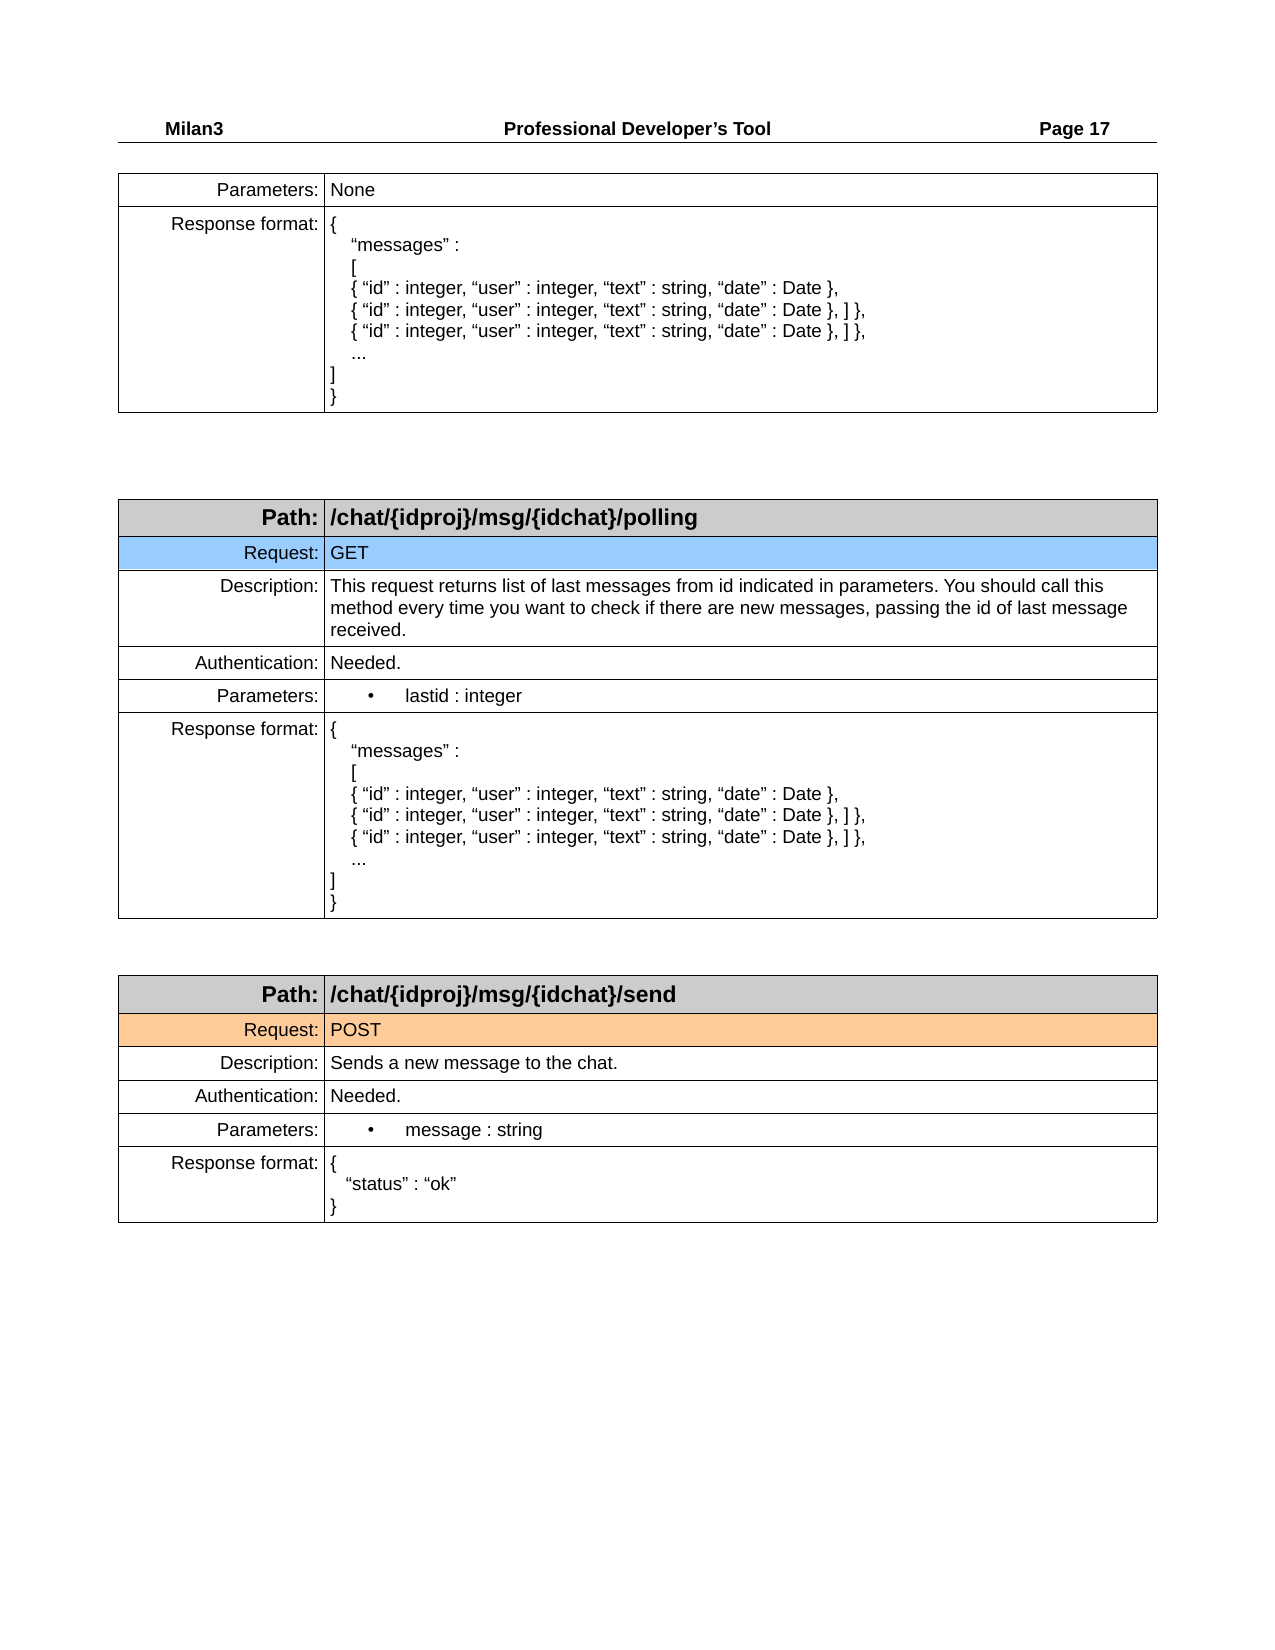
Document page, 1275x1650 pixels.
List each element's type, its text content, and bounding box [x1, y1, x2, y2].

table_cell Sends a new message to the chat. [325, 1047, 1157, 1079]
table_cell Response format: [119, 207, 324, 412]
table_header /chat/{idproj}/msg/{idchat}/send [325, 976, 1157, 1013]
table_header /chat/{idproj}/msg/{idchat}/polling [325, 500, 1157, 536]
table_cell Parameters: [119, 680, 324, 712]
table_cell Parameters: [119, 1114, 324, 1146]
table_header Path: [119, 976, 324, 1013]
table_cell Response format: [119, 713, 324, 918]
table_cell None [325, 174, 1157, 206]
table_cell Authentication: [119, 1081, 324, 1113]
table_cell Authentication: [119, 647, 324, 679]
table_cell lastid : integer [325, 680, 1157, 712]
table_cell message : string [325, 1114, 1157, 1146]
table_cell { “status” : “ok” } [325, 1147, 1157, 1222]
table_cell { “messages” : [ { “id” : integer, “user” : integer, “text” : string, “date” : Date }, { “id” : integer, “user” : integer, “text” : string, “date” : Date }, ] }, { “id” : integer, “user” : integer, “text” : string, “date” : Date }, ] }, ... ] } [325, 207, 1157, 412]
table_cell POST [325, 1014, 1157, 1046]
table_cell Description: [119, 1047, 324, 1079]
table_cell Request: [119, 537, 324, 569]
table_cell Parameters: [119, 174, 324, 206]
table_cell Request: [119, 1014, 324, 1046]
table_header Path: [119, 500, 324, 536]
table_cell This request returns list of last messages from id indicated in parameters. You should call this method every time you want to check if there are new messages, passing the id of last message received. [325, 571, 1157, 646]
table_cell Needed. [325, 1081, 1157, 1113]
table_cell Description: [119, 571, 324, 646]
table_cell GET [325, 537, 1157, 569]
table_cell Response format: [119, 1147, 324, 1222]
table_cell { “messages” : [ { “id” : integer, “user” : integer, “text” : string, “date” : Date }, { “id” : integer, “user” : integer, “text” : string, “date” : Date }, ] }, { “id” : integer, “user” : integer, “text” : string, “date” : Date }, ] }, ... ] } [325, 713, 1157, 918]
table_cell Needed. [325, 647, 1157, 679]
